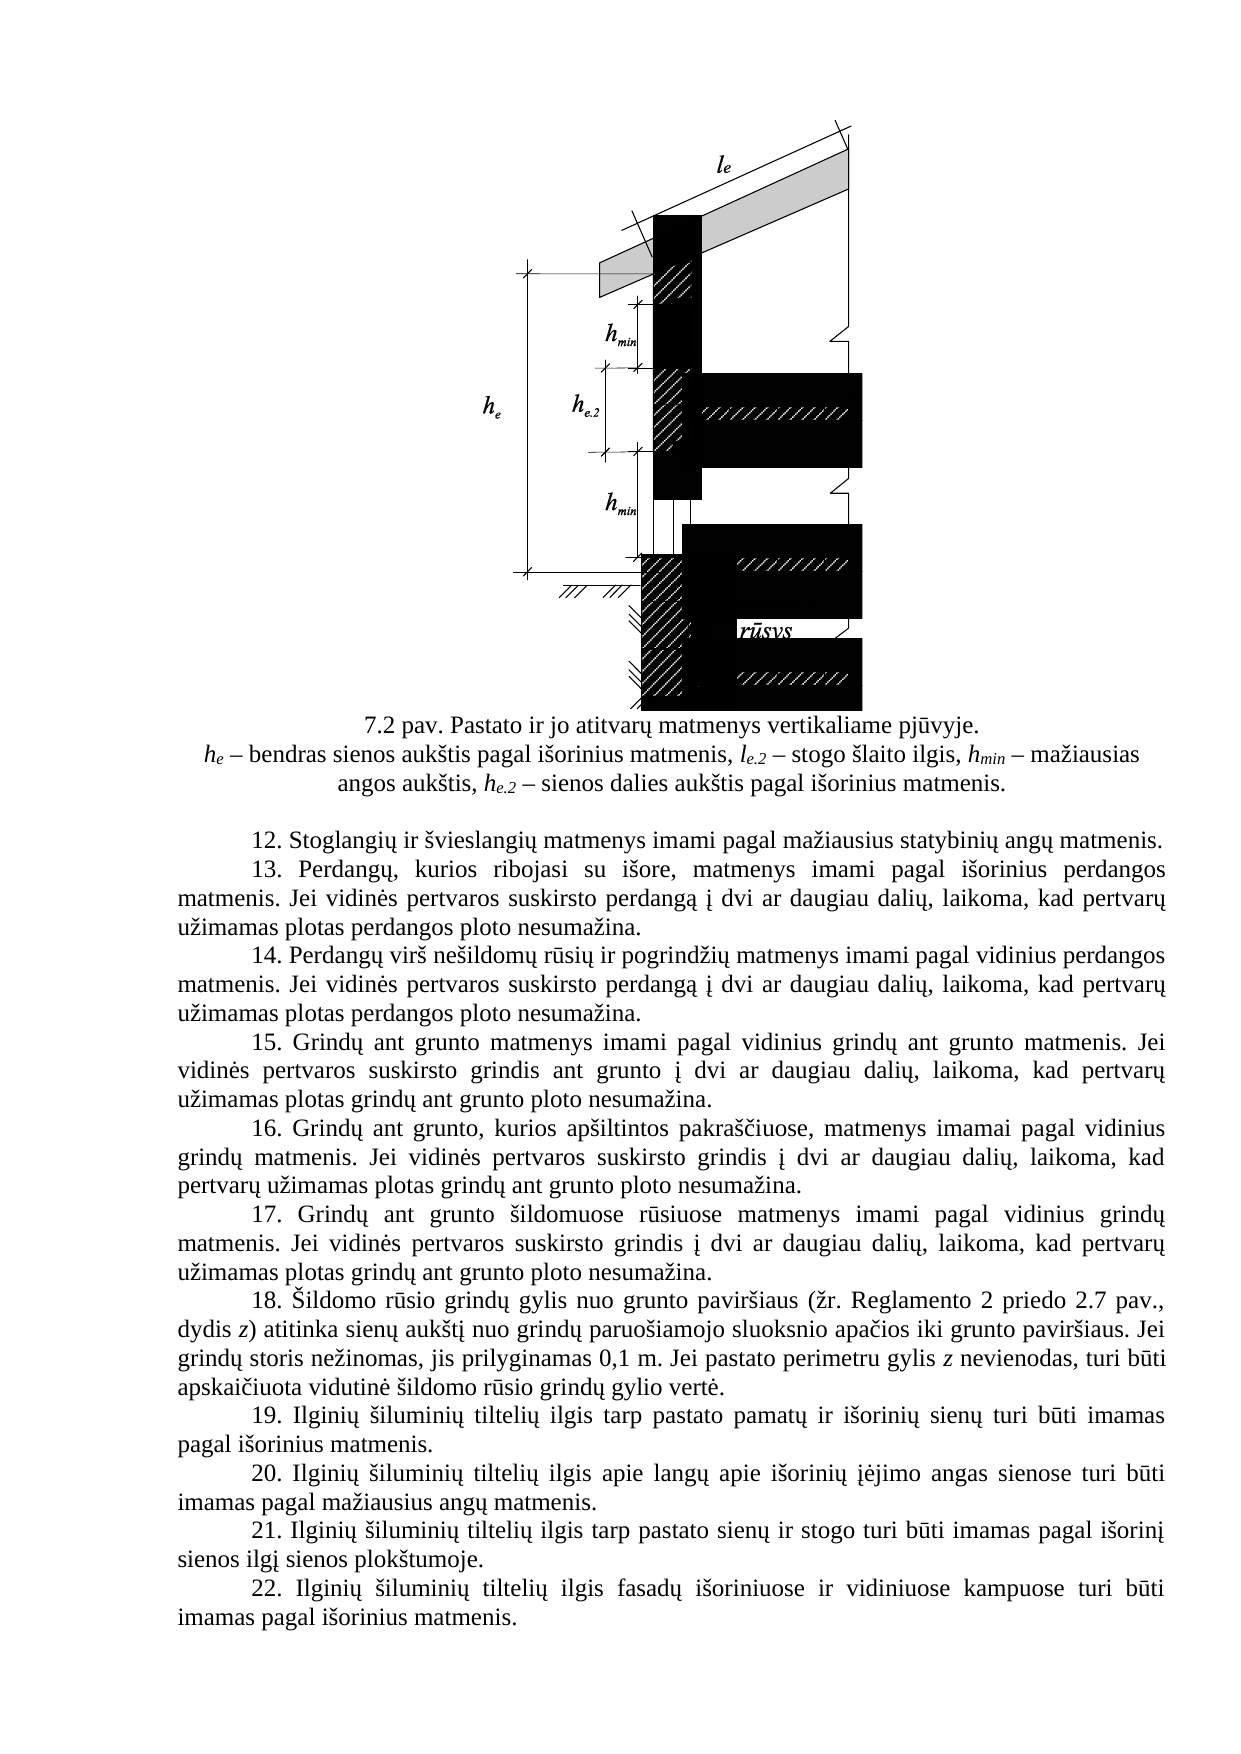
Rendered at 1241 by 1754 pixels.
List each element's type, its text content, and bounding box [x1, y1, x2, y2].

text 17. Grindų ant grunto šildomuose rūsiuose matmenys imami pagal vidinius grindų matmenis. Jei vidinės pertvaros suskirsto grindis į dvi ar daugiau dalių, laikoma, kad pertvarų užimamas plotas grindų ant grunto ploto nesumažina. [177, 1199, 1166, 1285]
text 15. Grindų ant grunto matmenys imami pagal vidinius grindų ant grunto matmenis. Jei vidinės pertvaros suskirsto grindis ant grunto į dvi ar daugiau dalių, laikoma, kad pertvarų užimamas plotas grindų ant grunto ploto nesumažina. [177, 1027, 1166, 1113]
text 21. Ilginių šiluminių tiltelių ilgis tarp pastato sienų ir stogo turi būti imamas pagal išorinį sienos ilgį sienos plokštumoje. [177, 1515, 1166, 1573]
text 7.2 pav. Pastato ir jo atitvarų matmenys vertikaliame pjūvyje. [177, 710, 1166, 739]
text he – bendras sienos aukštis pagal išorinius matmenis, le.2 – stogo šlaito ilgis, hmin – mažiausias angos aukštis, he.2 – sienos dalies aukštis pagal išorinius matmenis. [177, 739, 1166, 797]
text 22. Ilginių šiluminių tiltelių ilgis fasadų išoriniuose ir vidiniuose kampuose turi būti imamas pagal išorinius matmenis. [177, 1573, 1166, 1630]
text 20. Ilginių šiluminių tiltelių ilgis apie langų apie išorinių įėjimo angas sienose turi būti imamas pagal mažiausius angų matmenis. [177, 1458, 1166, 1515]
text 13. Perdangų, kurios ribojasi su išore, matmenys imami pagal išorinius perdangos matmenis. Jei vidinės pertvaros suskirsto perdangą į dvi ar daugiau dalių, laikoma, kad pertvarų užimamas plotas perdangos ploto nesumažina. [177, 854, 1166, 940]
text 19. Ilginių šiluminių tiltelių ilgis tarp pastato pamatų ir išorinių sienų turi būti imamas pagal išorinius matmenis. [177, 1400, 1166, 1458]
text 14. Perdangų virš nešildomų rūsių ir pogrindžių matmenys imami pagal vidinius perdangos matmenis. Jei vidinės pertvaros suskirsto perdangą į dvi ar daugiau dalių, laikoma, kad pertvarų užimamas plotas perdangos ploto nesumažina. [177, 940, 1166, 1027]
text 12. Stoglangių ir švieslangių matmenys imami pagal mažiausius statybinių angų matmenis. [177, 825, 1166, 854]
text 16. Grindų ant grunto, kurios apšiltintos pakraščiuose, matmenys imamai pagal vidinius grindų matmenis. Jei vidinės pertvaros suskirsto grindis į dvi ar daugiau dalių, laikoma, kad pertvarų užimamas plotas grindų ant grunto ploto nesumažina. [177, 1113, 1166, 1199]
text 18. Šildomo rūsio grindų gylis nuo grunto paviršiaus (žr. Reglamento 2 priedo 2.7 pav., dydis z) atitinka sienų aukštį nuo grindų paruošiamojo sluoksnio apačios iki grunto paviršiaus. Jei grindų storis nežinomas, jis prilyginamas 0,1 m. Jei pastato perimetru gylis z nevienodas, turi būti apskaičiuota vidutinė šildomo rūsio grindų gylio vertė. [177, 1285, 1166, 1400]
